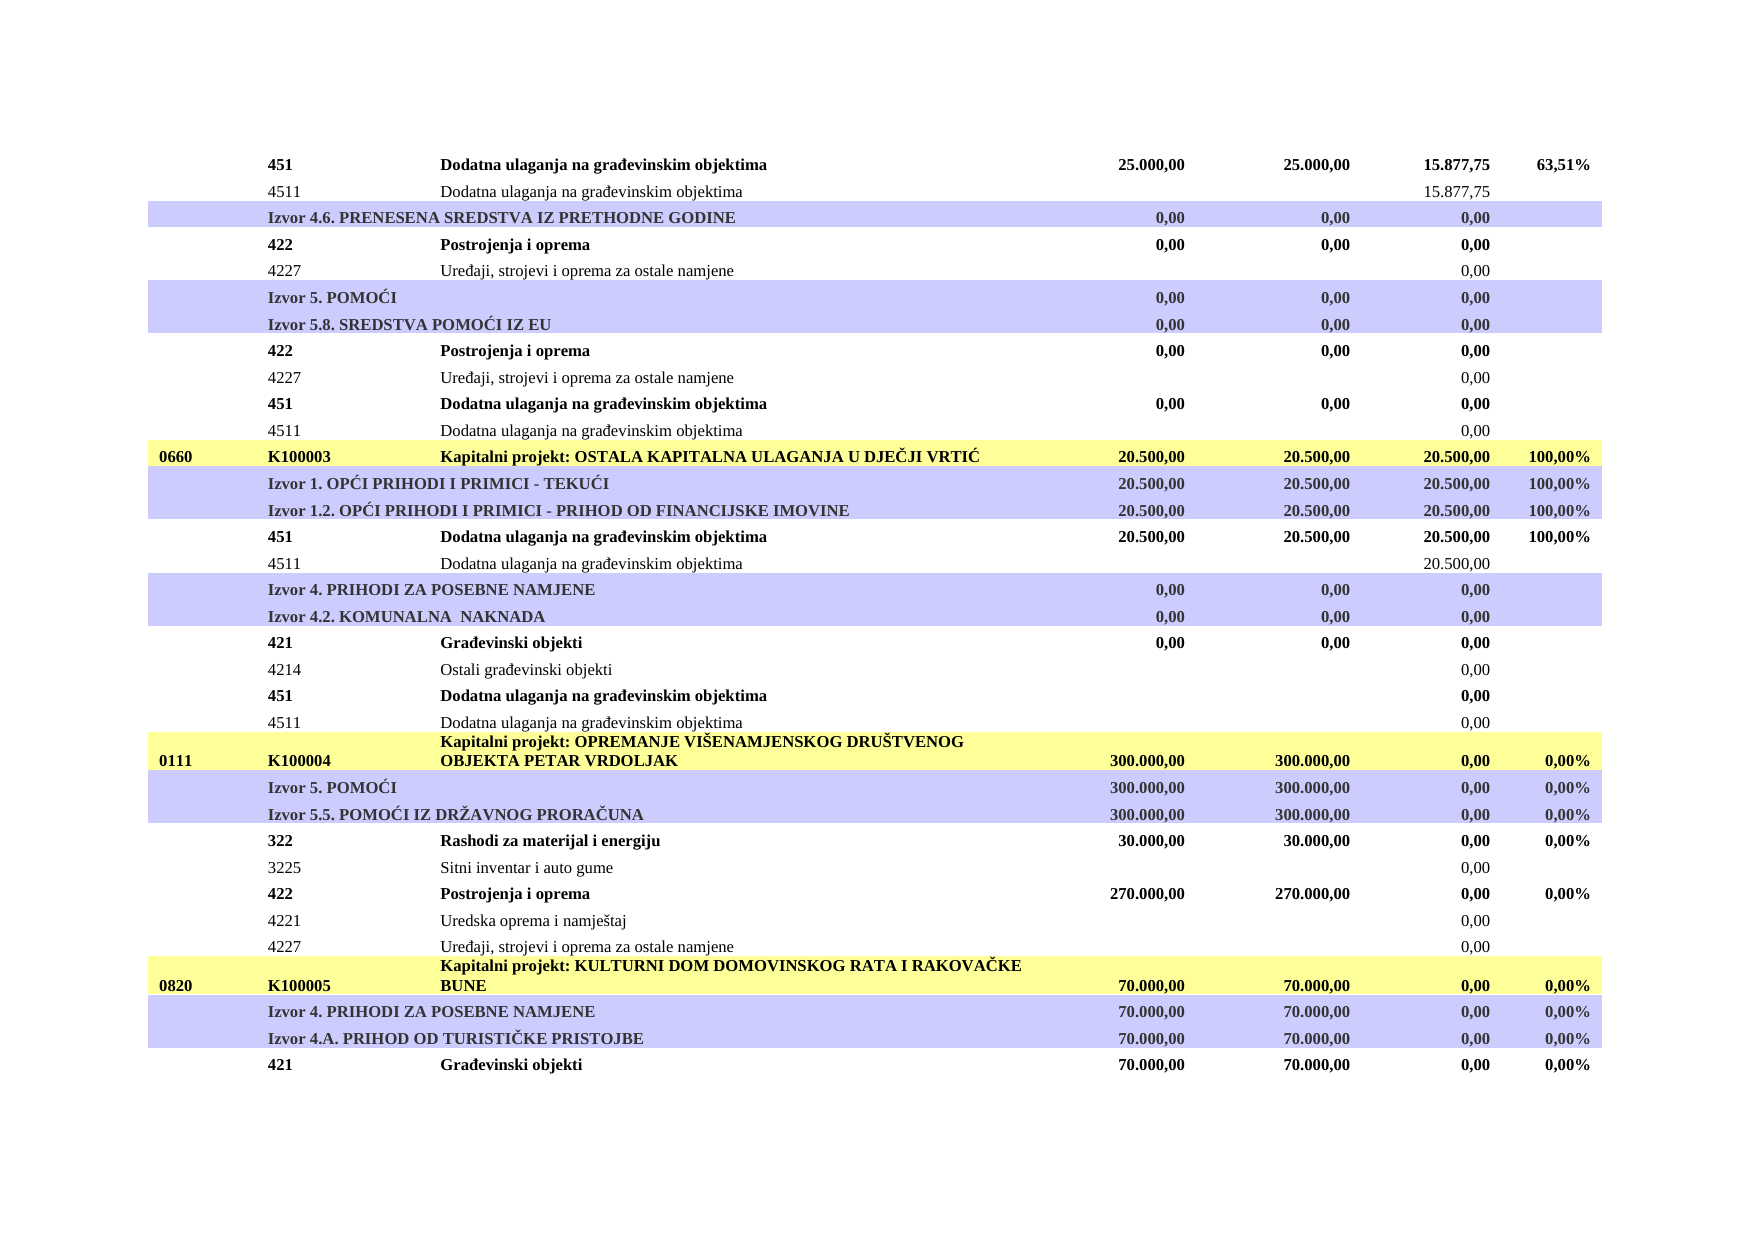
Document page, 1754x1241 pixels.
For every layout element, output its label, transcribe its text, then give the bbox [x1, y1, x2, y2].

table_cell 421 [256, 626, 429, 652]
table_cell 0,00 [1361, 334, 1501, 360]
table_cell [148, 546, 256, 573]
table_cell [1501, 930, 1602, 956]
table_cell [1048, 360, 1196, 387]
table_cell [148, 797, 256, 823]
table_cell [1501, 387, 1602, 413]
table_cell Postrojenja i oprema [429, 334, 1048, 360]
table_cell 0,00 [1048, 227, 1196, 254]
table_cell Postrojenja i oprema [429, 227, 1048, 254]
table_cell 0,00 [1361, 280, 1501, 307]
table_cell 0,00% [1501, 824, 1602, 850]
table_cell [1501, 546, 1602, 573]
table_cell [148, 387, 256, 413]
table_cell 0,00 [1361, 1021, 1501, 1048]
table_cell 20.500,00 [1196, 493, 1361, 519]
table_cell 20.500,00 [1048, 440, 1196, 466]
table_cell 0,00 [1196, 334, 1361, 360]
table_cell 0,00 [1048, 280, 1196, 307]
table_cell 451 [256, 148, 429, 174]
table_cell [1501, 850, 1602, 877]
table_cell 0,00 [1361, 877, 1501, 903]
table_cell 20.500,00 [1361, 440, 1501, 466]
table_cell [148, 307, 256, 333]
table_cell 0,00 [1361, 307, 1501, 333]
table_cell 4227 [256, 254, 429, 280]
table_cell [1048, 254, 1196, 280]
table_cell Ostali građevinski objekti [429, 652, 1048, 679]
table_cell 0,00 [1048, 573, 1196, 599]
table_cell 0,00 [1361, 995, 1501, 1021]
table_cell [148, 850, 256, 877]
table_cell [1048, 850, 1196, 877]
table_cell [148, 679, 256, 705]
table_cell [1501, 573, 1602, 599]
table_cell [1196, 546, 1361, 573]
table_cell 70.000,00 [1196, 1048, 1361, 1074]
table_cell 20.500,00 [1361, 546, 1501, 573]
table_cell 4214 [256, 652, 429, 679]
table_cell 0,00 [1361, 705, 1501, 732]
table_cell [1196, 174, 1361, 201]
table_cell [148, 148, 256, 174]
table_cell [148, 493, 256, 519]
table_cell 300.000,00 [1196, 797, 1361, 823]
table_cell Uređaji, strojevi i oprema za ostale namjene [429, 254, 1048, 280]
table_cell 20.500,00 [1361, 466, 1501, 493]
table_cell 300.000,00 [1048, 770, 1196, 797]
table_cell Izvor 1.2. OPĆI PRIHODI I PRIMICI - PRIHOD OD FINANCIJSKE IMOVINE [256, 493, 1048, 519]
table_cell 0,00 [1361, 956, 1501, 994]
table_cell 0,00% [1501, 1048, 1602, 1074]
table_cell 0,00 [1361, 824, 1501, 850]
table_cell 0,00 [1361, 770, 1501, 797]
table_cell Dodatna ulaganja na građevinskim objektima [429, 705, 1048, 732]
table_cell [148, 824, 256, 850]
table_cell 0,00% [1501, 956, 1602, 994]
table_cell 4511 [256, 546, 429, 573]
table_cell 322 [256, 824, 429, 850]
table_cell Dodatna ulaganja na građevinskim objektima [429, 679, 1048, 705]
table_cell 0,00 [1196, 227, 1361, 254]
table_cell K100005 [256, 956, 429, 994]
table_cell [1196, 652, 1361, 679]
table_cell 0,00% [1501, 770, 1602, 797]
table_cell [1501, 679, 1602, 705]
table_cell 25.000,00 [1048, 148, 1196, 174]
table_cell 4511 [256, 705, 429, 732]
table_cell [148, 520, 256, 546]
table_cell [1501, 254, 1602, 280]
table_cell 100,00% [1501, 520, 1602, 546]
table_cell 0,00 [1048, 599, 1196, 626]
table_cell 0,00 [1361, 413, 1501, 440]
table_cell [148, 360, 256, 387]
table_cell Dodatna ulaganja na građevinskim objektima [429, 174, 1048, 201]
table_cell [148, 705, 256, 732]
table_cell Izvor 4. PRIHODI ZA POSEBNE NAMJENE [256, 573, 1048, 599]
table_cell 0,00% [1501, 797, 1602, 823]
table_cell 25.000,00 [1196, 148, 1361, 174]
table_cell [1501, 174, 1602, 201]
table_cell 0,00 [1361, 1048, 1501, 1074]
table_cell [1501, 280, 1602, 307]
table_cell 70.000,00 [1196, 956, 1361, 994]
table_cell 270.000,00 [1196, 877, 1361, 903]
table_cell Izvor 4.A. PRIHOD OD TURISTIČKE PRISTOJBE [256, 1021, 1048, 1048]
table_cell 70.000,00 [1196, 1021, 1361, 1048]
table_cell [148, 174, 256, 201]
table_cell 4221 [256, 903, 429, 930]
table_cell 0660 [148, 440, 256, 466]
table_cell 0,00 [1196, 387, 1361, 413]
table_cell 4511 [256, 413, 429, 440]
table_cell 422 [256, 877, 429, 903]
table_cell 70.000,00 [1048, 956, 1196, 994]
table_cell 300.000,00 [1196, 732, 1361, 770]
table_cell 0,00 [1196, 626, 1361, 652]
table_cell 0,00 [1048, 387, 1196, 413]
table_cell 0,00 [1196, 280, 1361, 307]
table_cell [1048, 705, 1196, 732]
table_cell 0,00 [1361, 254, 1501, 280]
table_cell [148, 599, 256, 626]
table_cell [148, 280, 256, 307]
table_cell 3225 [256, 850, 429, 877]
table_cell 0,00 [1361, 599, 1501, 626]
table_cell Izvor 5. POMOĆI [256, 280, 1048, 307]
table_cell [1501, 599, 1602, 626]
table_cell [1501, 705, 1602, 732]
table_cell Sitni inventar i auto gume [429, 850, 1048, 877]
table_cell 0,00 [1196, 599, 1361, 626]
table_cell [148, 1048, 256, 1074]
table_cell Uredska oprema i namještaj [429, 903, 1048, 930]
table_cell [1048, 546, 1196, 573]
table_cell 451 [256, 387, 429, 413]
table_cell Kapitalni projekt: KULTURNI DOM DOMOVINSKOG RATA I RAKOVAČKE BUNE [429, 956, 1048, 994]
table_cell Dodatna ulaganja na građevinskim objektima [429, 413, 1048, 440]
table_cell 300.000,00 [1048, 797, 1196, 823]
table_cell 20.500,00 [1196, 440, 1361, 466]
table_cell Izvor 4.2. KOMUNALNA NAKNADA [256, 599, 1048, 626]
table_cell 20.500,00 [1361, 520, 1501, 546]
table_cell Dodatna ulaganja na građevinskim objektima [429, 387, 1048, 413]
table_cell [1501, 227, 1602, 254]
table_cell [1048, 679, 1196, 705]
table_cell 0,00% [1501, 1021, 1602, 1048]
table_cell 70.000,00 [1048, 1048, 1196, 1074]
table_cell [148, 201, 256, 227]
table_cell 0,00 [1361, 797, 1501, 823]
table_cell [1196, 850, 1361, 877]
table_cell 100,00% [1501, 466, 1602, 493]
table_cell 0,00 [1196, 307, 1361, 333]
table_cell [1196, 413, 1361, 440]
table_cell Građevinski objekti [429, 626, 1048, 652]
table_cell Građevinski objekti [429, 1048, 1048, 1074]
table_cell [1501, 334, 1602, 360]
table_cell [1501, 360, 1602, 387]
table_cell [148, 930, 256, 956]
table_cell [148, 466, 256, 493]
table_cell [1501, 307, 1602, 333]
table_cell [1048, 652, 1196, 679]
table_cell 0,00 [1361, 201, 1501, 227]
table_cell Kapitalni projekt: OSTALA KAPITALNA ULAGANJA U DJEČJI VRTIĆ [429, 440, 1048, 466]
table_cell [148, 995, 256, 1021]
table_cell 20.500,00 [1048, 493, 1196, 519]
table_cell [1196, 254, 1361, 280]
table_cell 0,00 [1361, 360, 1501, 387]
table_cell 270.000,00 [1048, 877, 1196, 903]
table_cell Izvor 4.6. PRENESENA SREDSTVA IZ PRETHODNE GODINE [256, 201, 1048, 227]
table_cell 300.000,00 [1048, 732, 1196, 770]
table_cell [148, 1021, 256, 1048]
table_cell 451 [256, 520, 429, 546]
table_cell 0,00 [1361, 903, 1501, 930]
table_cell K100004 [256, 732, 429, 770]
table_cell 0111 [148, 732, 256, 770]
table_cell [148, 254, 256, 280]
table_cell [1196, 930, 1361, 956]
table_cell [148, 770, 256, 797]
table_cell 0,00 [1361, 850, 1501, 877]
table_cell 20.500,00 [1048, 466, 1196, 493]
table_cell Uređaji, strojevi i oprema za ostale namjene [429, 360, 1048, 387]
table_cell 0,00% [1501, 732, 1602, 770]
table_cell Postrojenja i oprema [429, 877, 1048, 903]
table_cell 0,00 [1361, 930, 1501, 956]
table_cell K100003 [256, 440, 429, 466]
table_cell 0,00 [1048, 626, 1196, 652]
table_cell 300.000,00 [1196, 770, 1361, 797]
table_cell 0,00 [1361, 652, 1501, 679]
table_cell [1501, 626, 1602, 652]
table_cell 0,00 [1361, 626, 1501, 652]
table_cell [148, 334, 256, 360]
table_cell [1501, 903, 1602, 930]
table_cell 20.500,00 [1361, 493, 1501, 519]
table_cell [148, 573, 256, 599]
table_cell [1501, 413, 1602, 440]
table_cell 0,00 [1048, 307, 1196, 333]
table_cell 0,00 [1196, 201, 1361, 227]
table_cell 0,00 [1196, 573, 1361, 599]
table_cell 100,00% [1501, 440, 1602, 466]
table_cell [148, 227, 256, 254]
table_cell 0,00 [1361, 573, 1501, 599]
table_cell [1196, 679, 1361, 705]
table_cell 15.877,75 [1361, 148, 1501, 174]
table_cell [1048, 413, 1196, 440]
table_cell Izvor 5. POMOĆI [256, 770, 1048, 797]
table_cell Izvor 4. PRIHODI ZA POSEBNE NAMJENE [256, 995, 1048, 1021]
table_cell 15.877,75 [1361, 174, 1501, 201]
table_cell [148, 626, 256, 652]
table_cell [1501, 201, 1602, 227]
table_cell [1501, 652, 1602, 679]
table_cell 0,00% [1501, 877, 1602, 903]
table_cell Uređaji, strojevi i oprema za ostale namjene [429, 930, 1048, 956]
table_cell 4227 [256, 360, 429, 387]
table_cell 422 [256, 227, 429, 254]
table_cell 0820 [148, 956, 256, 994]
table_cell 70.000,00 [1048, 995, 1196, 1021]
table_cell 20.500,00 [1196, 520, 1361, 546]
table_cell [1048, 903, 1196, 930]
table_cell [1048, 174, 1196, 201]
table_cell 63,51% [1501, 148, 1602, 174]
table_cell Dodatna ulaganja na građevinskim objektima [429, 546, 1048, 573]
table_cell 0,00 [1048, 334, 1196, 360]
table_cell [1196, 360, 1361, 387]
table_cell Kapitalni projekt: OPREMANJE VIŠENAMJENSKOG DRUŠTVENOG OBJEKTA PETAR VRDOLJAK [429, 732, 1048, 770]
table_cell 30.000,00 [1196, 824, 1361, 850]
table_cell 100,00% [1501, 493, 1602, 519]
table_cell Dodatna ulaganja na građevinskim objektima [429, 520, 1048, 546]
table_cell 20.500,00 [1196, 466, 1361, 493]
table_cell 70.000,00 [1196, 995, 1361, 1021]
table_cell [148, 413, 256, 440]
table_cell 30.000,00 [1048, 824, 1196, 850]
table_cell Izvor 5.8. SREDSTVA POMOĆI IZ EU [256, 307, 1048, 333]
table_cell [1048, 930, 1196, 956]
table_cell Rashodi za materijal i energiju [429, 824, 1048, 850]
table_cell 4227 [256, 930, 429, 956]
table_cell 0,00 [1048, 201, 1196, 227]
table_cell 4511 [256, 174, 429, 201]
table_cell [148, 652, 256, 679]
table_cell Izvor 5.5. POMOĆI IZ DRŽAVNOG PRORAČUNA [256, 797, 1048, 823]
table_cell 20.500,00 [1048, 520, 1196, 546]
table_cell 0,00% [1501, 995, 1602, 1021]
table_cell 0,00 [1361, 227, 1501, 254]
table_cell [1196, 705, 1361, 732]
table_cell 0,00 [1361, 679, 1501, 705]
table_cell 421 [256, 1048, 429, 1074]
table_cell 451 [256, 679, 429, 705]
table_cell [1196, 903, 1361, 930]
table_cell [148, 903, 256, 930]
table_cell [148, 877, 256, 903]
table_cell 0,00 [1361, 732, 1501, 770]
table_cell Izvor 1. OPĆI PRIHODI I PRIMICI - TEKUĆI [256, 466, 1048, 493]
table_cell Dodatna ulaganja na građevinskim objektima [429, 148, 1048, 174]
table_cell 422 [256, 334, 429, 360]
table_cell 0,00 [1361, 387, 1501, 413]
table_cell 70.000,00 [1048, 1021, 1196, 1048]
